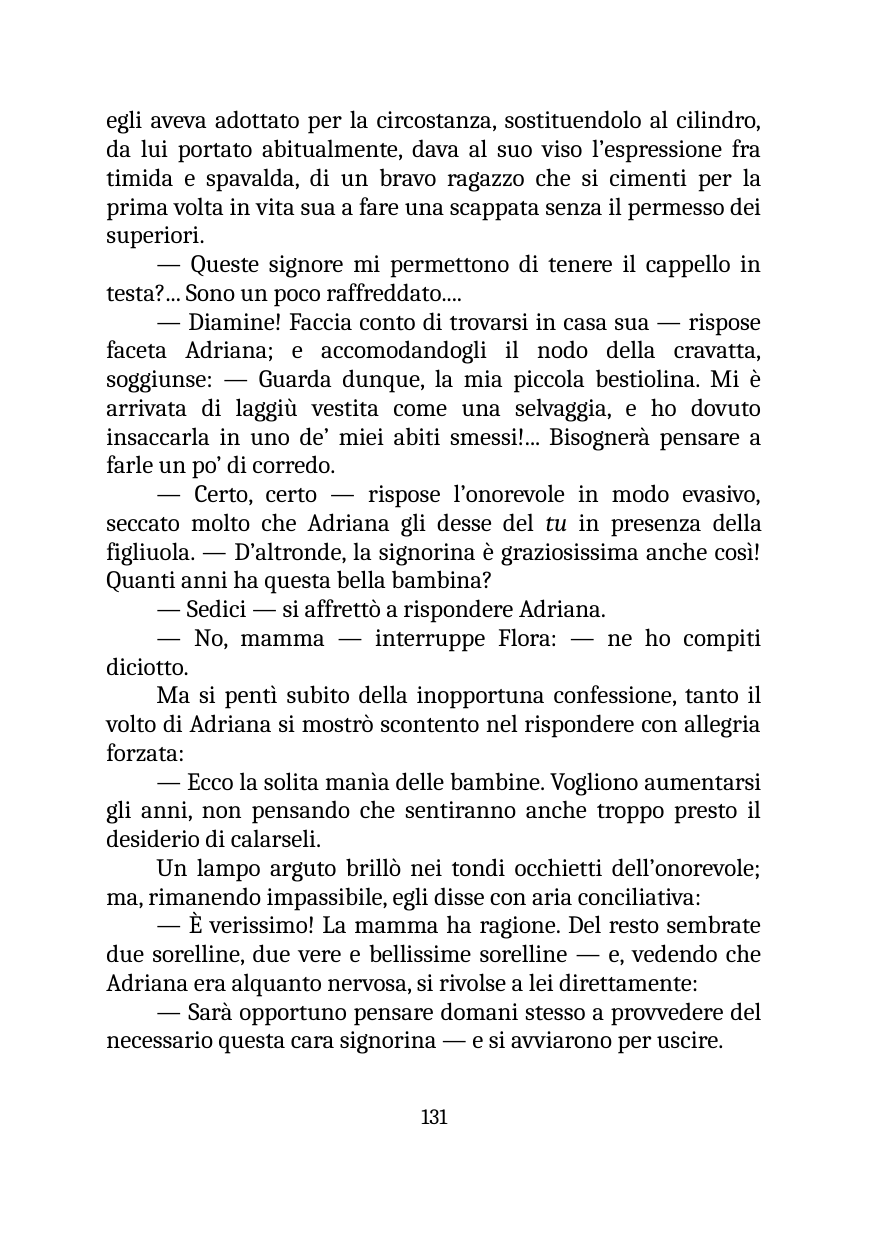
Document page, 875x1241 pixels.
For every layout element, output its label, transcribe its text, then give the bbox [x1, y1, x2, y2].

text Un lampo arguto brillò nei tondi occhietti dell’onorevole; ma, rimanendo impassibile, egli disse con aria conciliativa: [106, 854, 762, 911]
text — Ecco la solita manìa delle bambine. Vogliono aumentarsi gli anni, non pensando che sentiranno anche troppo presto il desiderio di calarseli. [106, 767, 762, 854]
text — Certo, certo — rispose l’onorevole in modo evasivo, seccato molto che Adriana gli desse del tu in presenza della figliuola. — D’altronde, la signorina è graziosissima anche così! Quanti anni ha questa bella bambina? [106, 480, 762, 595]
text — Sarà opportuno pensare domani stesso a provvedere del necessario questa cara signorina — e si avviarono per uscire. [106, 997, 762, 1055]
text — Queste signore mi permettono di tenere il cappello in testa?... Sono un poco raffreddato.... [106, 250, 762, 307]
text — Sedici — si affrettò a rispondere Adriana. [106, 595, 762, 624]
text — Diamine! Faccia conto di trovarsi in casa sua — rispose faceta Adriana; e accomodandogli il nodo della cravatta, soggiunse: — Guarda dunque, la mia piccola bestiolina. Mi è arrivata di laggiù vestita come una selvaggia, e ho dovuto insaccarla in uno de’ miei abiti smessi!... Bisognerà pensare a farle un po’ di corredo. [106, 307, 762, 480]
text egli aveva adottato per la circostanza, sostituendolo al cilindro, da lui portato abitualmente, dava al suo viso l’espressione fra timida e spavalda, di un bravo ragazzo che si cimenti per la prima volta in vita sua a fare una scappata senza il permesso dei superiori. [106, 106, 762, 250]
text — È verissimo! La mamma ha ragione. Del resto sembrate due sorelline, due vere e bellissime sorelline — e, vedendo che Adriana era alquanto nervosa, si rivolse a lei direttamente: [106, 911, 762, 997]
text Ma si pentì subito della inopportuna confessione, tanto il volto di Adriana si mostrò scontento nel rispondere con allegria forzata: [106, 681, 762, 767]
text — No, mamma — interruppe Flora: — ne ho compiti diciotto. [106, 624, 762, 681]
